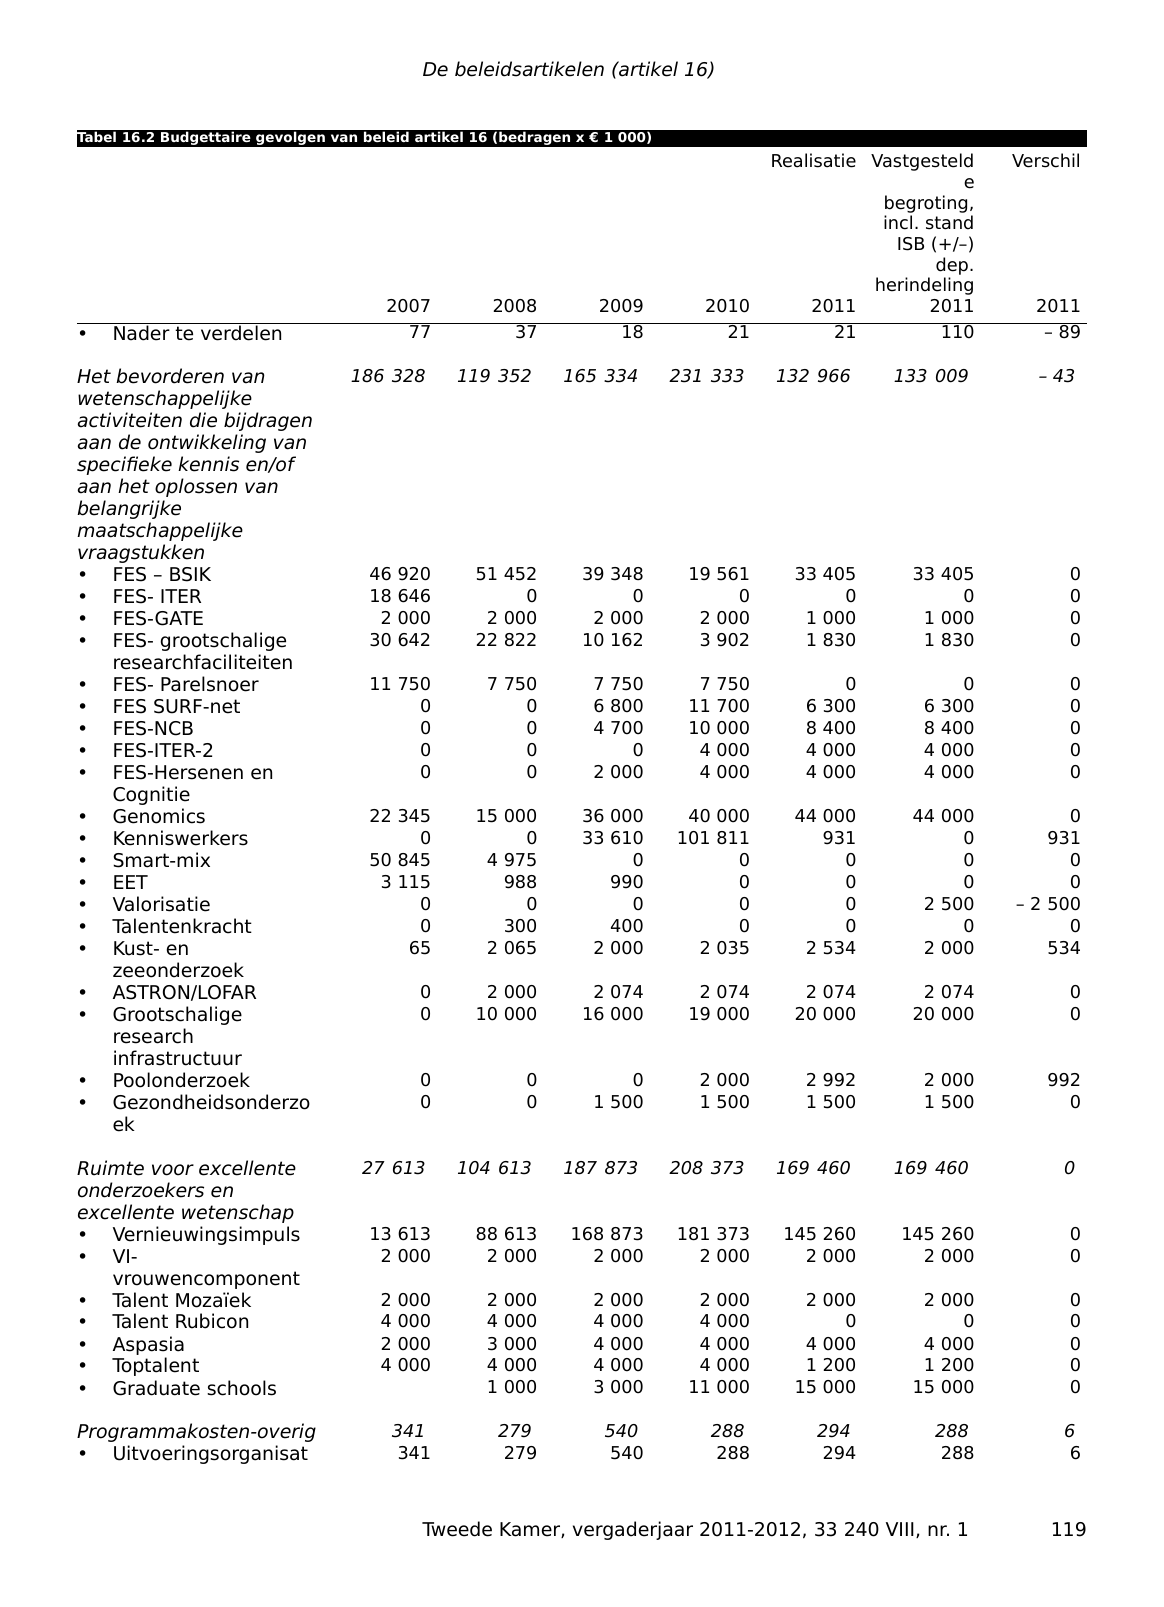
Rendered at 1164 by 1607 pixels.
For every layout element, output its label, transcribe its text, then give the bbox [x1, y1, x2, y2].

table_cell 11 750 [319, 674, 437, 696]
table_cell • [77, 564, 106, 586]
table_cell 4 000 [756, 762, 862, 806]
table_cell 2 000 [319, 1334, 437, 1355]
table_cell • [77, 1070, 106, 1092]
table_cell 931 [756, 828, 862, 850]
table_cell • [77, 324, 106, 344]
table_cell 168 873 [543, 1224, 649, 1246]
table_cell 19 561 [650, 564, 756, 586]
table_cell 300 [437, 916, 543, 938]
table_cell • [77, 850, 106, 872]
table_cell 931 [980, 828, 1087, 850]
table_cell 10 162 [543, 630, 649, 674]
table_cell 2 000 [543, 1290, 649, 1311]
table_cell – 2 500 [980, 894, 1087, 916]
table_cell [77, 1399, 106, 1421]
table_cell 22 345 [319, 806, 437, 828]
table_cell 169 460 [862, 1158, 980, 1223]
table_cell 133 009 [862, 366, 980, 564]
table_cell 0 [756, 586, 862, 608]
table_cell 0 [756, 850, 862, 872]
table_cell 2010 [650, 296, 756, 322]
table_cell 0 [980, 982, 1087, 1004]
table_cell 2011 [862, 296, 980, 322]
table_cell 4 000 [650, 1334, 756, 1355]
table_cell 2 000 [650, 1290, 756, 1311]
table_cell 18 [543, 324, 649, 344]
table_cell 77 [319, 324, 437, 344]
table_cell [543, 1399, 649, 1421]
table_cell • [77, 982, 106, 1004]
table_cell 145 260 [756, 1224, 862, 1246]
table_cell [106, 1136, 319, 1158]
table_cell 19 000 [650, 1004, 756, 1070]
table_cell [980, 344, 1087, 366]
table_cell [980, 1136, 1087, 1158]
table_cell [319, 1378, 437, 1399]
table_cell • [77, 1290, 106, 1311]
table_cell 0 [319, 1070, 437, 1092]
table_cell • [77, 1355, 106, 1377]
table_cell 2 000 [862, 938, 980, 982]
table_cell 2 035 [650, 938, 756, 982]
table_cell 2 000 [756, 1246, 862, 1289]
table_cell 15 000 [862, 1378, 980, 1399]
table_cell – 43 [980, 366, 1087, 564]
table_cell 0 [756, 894, 862, 916]
table_cell 181 373 [650, 1224, 756, 1246]
table_cell 4 000 [650, 762, 756, 806]
table_cell • [77, 740, 106, 762]
table_cell 30 642 [319, 630, 437, 674]
table_cell 2 000 [437, 608, 543, 630]
table_cell 145 260 [862, 1224, 980, 1246]
table_cell 46 920 [319, 564, 437, 586]
table_cell 2011 [756, 296, 862, 322]
table_cell [106, 296, 319, 322]
table_cell 4 975 [437, 850, 543, 872]
table_cell 132 966 [756, 366, 862, 564]
table_cell 4 000 [650, 1355, 756, 1377]
table_cell 0 [980, 1311, 1087, 1333]
table_cell 0 [650, 872, 756, 894]
table_cell 0 [650, 586, 756, 608]
table_cell 1 830 [756, 630, 862, 674]
table_cell Smart-mix [106, 850, 319, 872]
table_cell FES- ITER [106, 586, 319, 608]
table_cell 4 000 [543, 1311, 649, 1333]
table_cell 4 700 [543, 718, 649, 740]
table_cell 294 [756, 1443, 862, 1465]
table_cell 2 000 [650, 1070, 756, 1092]
table_cell Vernieuwingsimpuls [106, 1224, 319, 1246]
table_cell 2 500 [862, 894, 980, 916]
table_cell Valorisatie [106, 894, 319, 916]
table_cell 44 000 [756, 806, 862, 828]
table_cell 0 [543, 740, 649, 762]
table_cell 288 [862, 1443, 980, 1465]
table_cell 4 000 [437, 1311, 543, 1333]
table_cell • [77, 1334, 106, 1355]
table_cell 2 000 [862, 1290, 980, 1311]
table_cell 0 [437, 1092, 543, 1136]
table_cell 4 000 [543, 1355, 649, 1377]
table_cell 65 [319, 938, 437, 982]
table_cell 88 613 [437, 1224, 543, 1246]
table_cell 0 [980, 674, 1087, 696]
table_cell 540 [543, 1421, 649, 1443]
table_cell FES- grootschalige researchfaciliteiten [106, 630, 319, 674]
table_cell • [77, 1224, 106, 1246]
table_cell 186 328 [319, 366, 437, 564]
table_cell Kenniswerkers [106, 828, 319, 850]
table_cell [77, 147, 106, 296]
table_cell 39 348 [543, 564, 649, 586]
table_cell 0 [437, 586, 543, 608]
table_cell [756, 1136, 862, 1158]
table_cell 0 [437, 894, 543, 916]
table_cell [862, 1399, 980, 1421]
table_cell 2 000 [543, 608, 649, 630]
table_cell Ruimte voor excellente onderzoekers en excellente wetenschap [77, 1158, 319, 1223]
table_cell Grootschalige research infrastructuur [106, 1004, 319, 1070]
table_cell [437, 1136, 543, 1158]
table_cell 4 000 [756, 740, 862, 762]
table_cell 0 [650, 850, 756, 872]
table_cell 6 300 [756, 696, 862, 718]
table_cell 4 000 [543, 1334, 649, 1355]
table_cell 2011 [980, 296, 1087, 322]
table_cell 21 [650, 324, 756, 344]
table_cell [437, 147, 543, 296]
table_cell 187 873 [543, 1158, 649, 1223]
table_cell 0 [319, 696, 437, 718]
table_cell VI-vrouwencomponent [106, 1246, 319, 1289]
table_cell [106, 147, 319, 296]
table_cell 2 074 [543, 982, 649, 1004]
table_cell • [77, 674, 106, 696]
table_cell 2 534 [756, 938, 862, 982]
table_cell 1 200 [756, 1355, 862, 1377]
table_cell Aspasia [106, 1334, 319, 1355]
table_cell 988 [437, 872, 543, 894]
table_cell FES- Parelsnoer [106, 674, 319, 696]
table_cell 0 [862, 850, 980, 872]
table_cell – 89 [980, 324, 1087, 344]
table_cell Nader te verdelen [106, 324, 319, 344]
table_cell Talentenkracht [106, 916, 319, 938]
table_cell 0 [980, 850, 1087, 872]
table_cell 0 [543, 586, 649, 608]
table_cell 231 333 [650, 366, 756, 564]
table_cell 104 613 [437, 1158, 543, 1223]
table_cell • [77, 916, 106, 938]
table_cell 15 000 [756, 1378, 862, 1399]
table_cell 0 [437, 696, 543, 718]
table_cell 341 [319, 1421, 437, 1443]
table_cell 44 000 [862, 806, 980, 828]
table_cell 2 000 [319, 1246, 437, 1289]
table_cell 4 000 [650, 1311, 756, 1333]
table_cell 1 000 [756, 608, 862, 630]
table_cell [650, 1136, 756, 1158]
table_cell 2 000 [756, 1290, 862, 1311]
table_cell 0 [437, 740, 543, 762]
table_cell 3 000 [543, 1378, 649, 1399]
table_cell 2 000 [437, 1246, 543, 1289]
table_cell • [77, 1443, 106, 1465]
table_cell FES-GATE [106, 608, 319, 630]
table_cell 0 [980, 630, 1087, 674]
table_cell 21 [756, 324, 862, 344]
table_header Tabel 16.2 Budgettaire gevolgen van beleid artikel 16 (bedragen x € 1 000) [77, 130, 1087, 146]
table_cell 0 [980, 806, 1087, 828]
table_cell 2 000 [543, 938, 649, 982]
table_cell 0 [980, 1246, 1087, 1289]
table_cell 0 [756, 916, 862, 938]
table_cell FES-ITER-2 [106, 740, 319, 762]
table_cell 119 352 [437, 366, 543, 564]
table_cell 279 [437, 1421, 543, 1443]
table_cell 0 [980, 1004, 1087, 1070]
table_cell 2007 [319, 296, 437, 322]
table_cell 4 000 [650, 740, 756, 762]
table_cell Vastgestelde begroting, incl. stand ISB (+/–) dep. herindeling [862, 147, 980, 296]
table_cell 3 115 [319, 872, 437, 894]
table_cell 169 460 [756, 1158, 862, 1223]
table_cell [756, 1399, 862, 1421]
table_cell 2008 [437, 296, 543, 322]
table_cell 33 405 [862, 564, 980, 586]
table_cell 0 [980, 1290, 1087, 1311]
table_cell [77, 1136, 106, 1158]
table_cell 4 000 [862, 1334, 980, 1355]
table_cell 0 [756, 872, 862, 894]
table_cell 0 [862, 872, 980, 894]
table_cell 4 000 [319, 1355, 437, 1377]
table_cell 0 [862, 674, 980, 696]
table_cell • [77, 1311, 106, 1333]
table_cell 10 000 [437, 1004, 543, 1070]
table_cell 16 000 [543, 1004, 649, 1070]
table_cell 4 000 [319, 1311, 437, 1333]
table_cell 1 200 [862, 1355, 980, 1377]
table_cell 1 000 [437, 1378, 543, 1399]
table_cell 18 646 [319, 586, 437, 608]
table_cell Kust- en zeeonderzoek [106, 938, 319, 982]
table_cell Graduate schools [106, 1378, 319, 1399]
table_cell 0 [862, 916, 980, 938]
table_cell FES-NCB [106, 718, 319, 740]
table_cell 0 [437, 1070, 543, 1092]
table_cell FES-Hersenen en Cognitie [106, 762, 319, 806]
table_cell [650, 344, 756, 366]
table_cell 1 500 [756, 1092, 862, 1136]
table_cell 2 000 [543, 762, 649, 806]
table_cell 288 [862, 1421, 980, 1443]
table_cell 165 334 [543, 366, 649, 564]
table_cell 36 000 [543, 806, 649, 828]
table_cell 6 [980, 1421, 1087, 1443]
table_cell 0 [980, 586, 1087, 608]
table_cell 22 822 [437, 630, 543, 674]
table_cell 0 [319, 894, 437, 916]
table_cell 0 [650, 916, 756, 938]
table_cell 0 [980, 872, 1087, 894]
table_cell 51 452 [437, 564, 543, 586]
table_cell 0 [980, 1224, 1087, 1246]
table_cell 8 400 [756, 718, 862, 740]
table_cell 0 [319, 1004, 437, 1070]
table_cell Gezondheidsonderzoek [106, 1092, 319, 1136]
table_cell 0 [862, 1311, 980, 1333]
table_cell 13 613 [319, 1224, 437, 1246]
table_cell FES SURF-net [106, 696, 319, 718]
table_cell 2 000 [862, 1070, 980, 1092]
table_cell 4 000 [756, 1334, 862, 1355]
table_cell [437, 1399, 543, 1421]
table_cell 2 000 [543, 1246, 649, 1289]
table_cell 3 902 [650, 630, 756, 674]
table_cell Programmakosten-overig [77, 1421, 319, 1443]
table_cell • [77, 718, 106, 740]
table_cell • [77, 608, 106, 630]
table_cell • [77, 586, 106, 608]
table_cell Talent Rubicon [106, 1311, 319, 1333]
table_cell 27 613 [319, 1158, 437, 1223]
table_cell 0 [437, 718, 543, 740]
table_cell Realisatie [756, 147, 862, 296]
table_cell 1 500 [862, 1092, 980, 1136]
table_cell FES – BSIK [106, 564, 319, 586]
table_cell EET [106, 872, 319, 894]
table_cell 0 [543, 894, 649, 916]
table_cell • [77, 828, 106, 850]
table_cell 0 [980, 1158, 1087, 1223]
table_cell [319, 1399, 437, 1421]
table_cell 0 [437, 762, 543, 806]
table_cell 2 000 [650, 608, 756, 630]
table_cell 11 700 [650, 696, 756, 718]
table_cell [319, 344, 437, 366]
table_cell 4 000 [437, 1355, 543, 1377]
table_cell 400 [543, 916, 649, 938]
table_cell • [77, 1004, 106, 1070]
table_cell 0 [650, 894, 756, 916]
table_cell 288 [650, 1421, 756, 1443]
table_cell 33 610 [543, 828, 649, 850]
table_cell [106, 1399, 319, 1421]
table_cell 0 [319, 740, 437, 762]
table_cell Talent Mozaïek [106, 1290, 319, 1311]
table_cell Genomics [106, 806, 319, 828]
table_cell 6 300 [862, 696, 980, 718]
table_cell Toptalent [106, 1355, 319, 1377]
table_cell 0 [980, 564, 1087, 586]
table_cell 20 000 [862, 1004, 980, 1070]
table_cell 15 000 [437, 806, 543, 828]
table_cell 2009 [543, 296, 649, 322]
table_cell [980, 1399, 1087, 1421]
table_cell 11 000 [650, 1378, 756, 1399]
table_cell • [77, 806, 106, 828]
table_cell [756, 344, 862, 366]
table_cell • [77, 762, 106, 806]
table_cell 0 [862, 828, 980, 850]
table_cell 2 000 [319, 608, 437, 630]
table_cell 279 [437, 1443, 543, 1465]
table_cell • [77, 1092, 106, 1136]
table_cell 1 000 [862, 608, 980, 630]
table_cell 4 000 [862, 762, 980, 806]
table_cell [862, 1136, 980, 1158]
table_cell • [77, 1378, 106, 1399]
table_cell [543, 1136, 649, 1158]
table_cell 37 [437, 324, 543, 344]
table_cell [77, 296, 106, 322]
table_cell 2 992 [756, 1070, 862, 1092]
table_cell 0 [756, 674, 862, 696]
table_cell 0 [980, 762, 1087, 806]
table_cell 8 400 [862, 718, 980, 740]
table_cell [543, 147, 649, 296]
table_cell [437, 344, 543, 366]
table_cell 2 074 [862, 982, 980, 1004]
table_cell • [77, 872, 106, 894]
table_cell [106, 344, 319, 366]
table_cell [77, 344, 106, 366]
table_cell 0 [980, 916, 1087, 938]
table_cell 288 [650, 1443, 756, 1465]
table_cell [543, 344, 649, 366]
table_cell • [77, 938, 106, 982]
table_cell [862, 344, 980, 366]
table_cell 0 [980, 608, 1087, 630]
table_cell 7 750 [437, 674, 543, 696]
table_cell • [77, 630, 106, 674]
table_cell 7 750 [650, 674, 756, 696]
table_cell [650, 147, 756, 296]
table_cell 294 [756, 1421, 862, 1443]
table_cell • [77, 894, 106, 916]
table_cell 341 [319, 1443, 437, 1465]
table_cell 0 [319, 828, 437, 850]
table_cell 990 [543, 872, 649, 894]
table_cell 20 000 [756, 1004, 862, 1070]
table_cell 2 074 [650, 982, 756, 1004]
table_cell 4 000 [862, 740, 980, 762]
table_cell 0 [543, 850, 649, 872]
table_cell 540 [543, 1443, 649, 1465]
table_cell Het bevorderen van wetenschappelijke activiteiten die bijdragen aan de ontwikkeling van specifieke kennis en/of aan het oplossen van belangrijke maatschappelijke vraagstukken [77, 366, 319, 564]
table_cell ASTRON/LOFAR [106, 982, 319, 1004]
table_cell 0 [862, 586, 980, 608]
table_cell 7 750 [543, 674, 649, 696]
table_cell 0 [980, 1378, 1087, 1399]
table_cell 0 [980, 718, 1087, 740]
table_cell 2 065 [437, 938, 543, 982]
table_cell 0 [319, 1092, 437, 1136]
table_cell • [77, 696, 106, 718]
table_cell • [77, 1246, 106, 1289]
table_cell 2 000 [437, 982, 543, 1004]
table_cell 3 000 [437, 1334, 543, 1355]
table_cell 0 [319, 916, 437, 938]
table_cell 6 [980, 1443, 1087, 1465]
table_cell 50 845 [319, 850, 437, 872]
table_cell 0 [319, 762, 437, 806]
table_cell 2 074 [756, 982, 862, 1004]
table_cell [650, 1399, 756, 1421]
table_cell 0 [756, 1311, 862, 1333]
table_cell 2 000 [650, 1246, 756, 1289]
table_cell 534 [980, 938, 1087, 982]
table_cell 1 500 [543, 1092, 649, 1136]
table_cell 0 [543, 1070, 649, 1092]
table_cell 992 [980, 1070, 1087, 1092]
table_cell 33 405 [756, 564, 862, 586]
table_cell 6 800 [543, 696, 649, 718]
table_cell 1 500 [650, 1092, 756, 1136]
table_cell 110 [862, 324, 980, 344]
table_cell 0 [319, 982, 437, 1004]
table_cell 0 [980, 1092, 1087, 1136]
table_cell 1 830 [862, 630, 980, 674]
table_cell 0 [980, 740, 1087, 762]
table_cell 0 [319, 718, 437, 740]
table_cell 0 [980, 1355, 1087, 1377]
table_cell Verschil [980, 147, 1087, 296]
table_cell 0 [437, 828, 543, 850]
table_cell 208 373 [650, 1158, 756, 1223]
table_cell Poolonderzoek [106, 1070, 319, 1092]
table_cell 2 000 [319, 1290, 437, 1311]
table_cell 2 000 [437, 1290, 543, 1311]
table_cell 2 000 [862, 1246, 980, 1289]
table_cell 40 000 [650, 806, 756, 828]
table_cell [319, 147, 437, 296]
table_cell [319, 1136, 437, 1158]
table_cell Uitvoeringsorganisat [106, 1443, 319, 1465]
table_cell 0 [980, 1334, 1087, 1355]
table_cell 101 811 [650, 828, 756, 850]
table_cell 10 000 [650, 718, 756, 740]
table_cell 0 [980, 696, 1087, 718]
